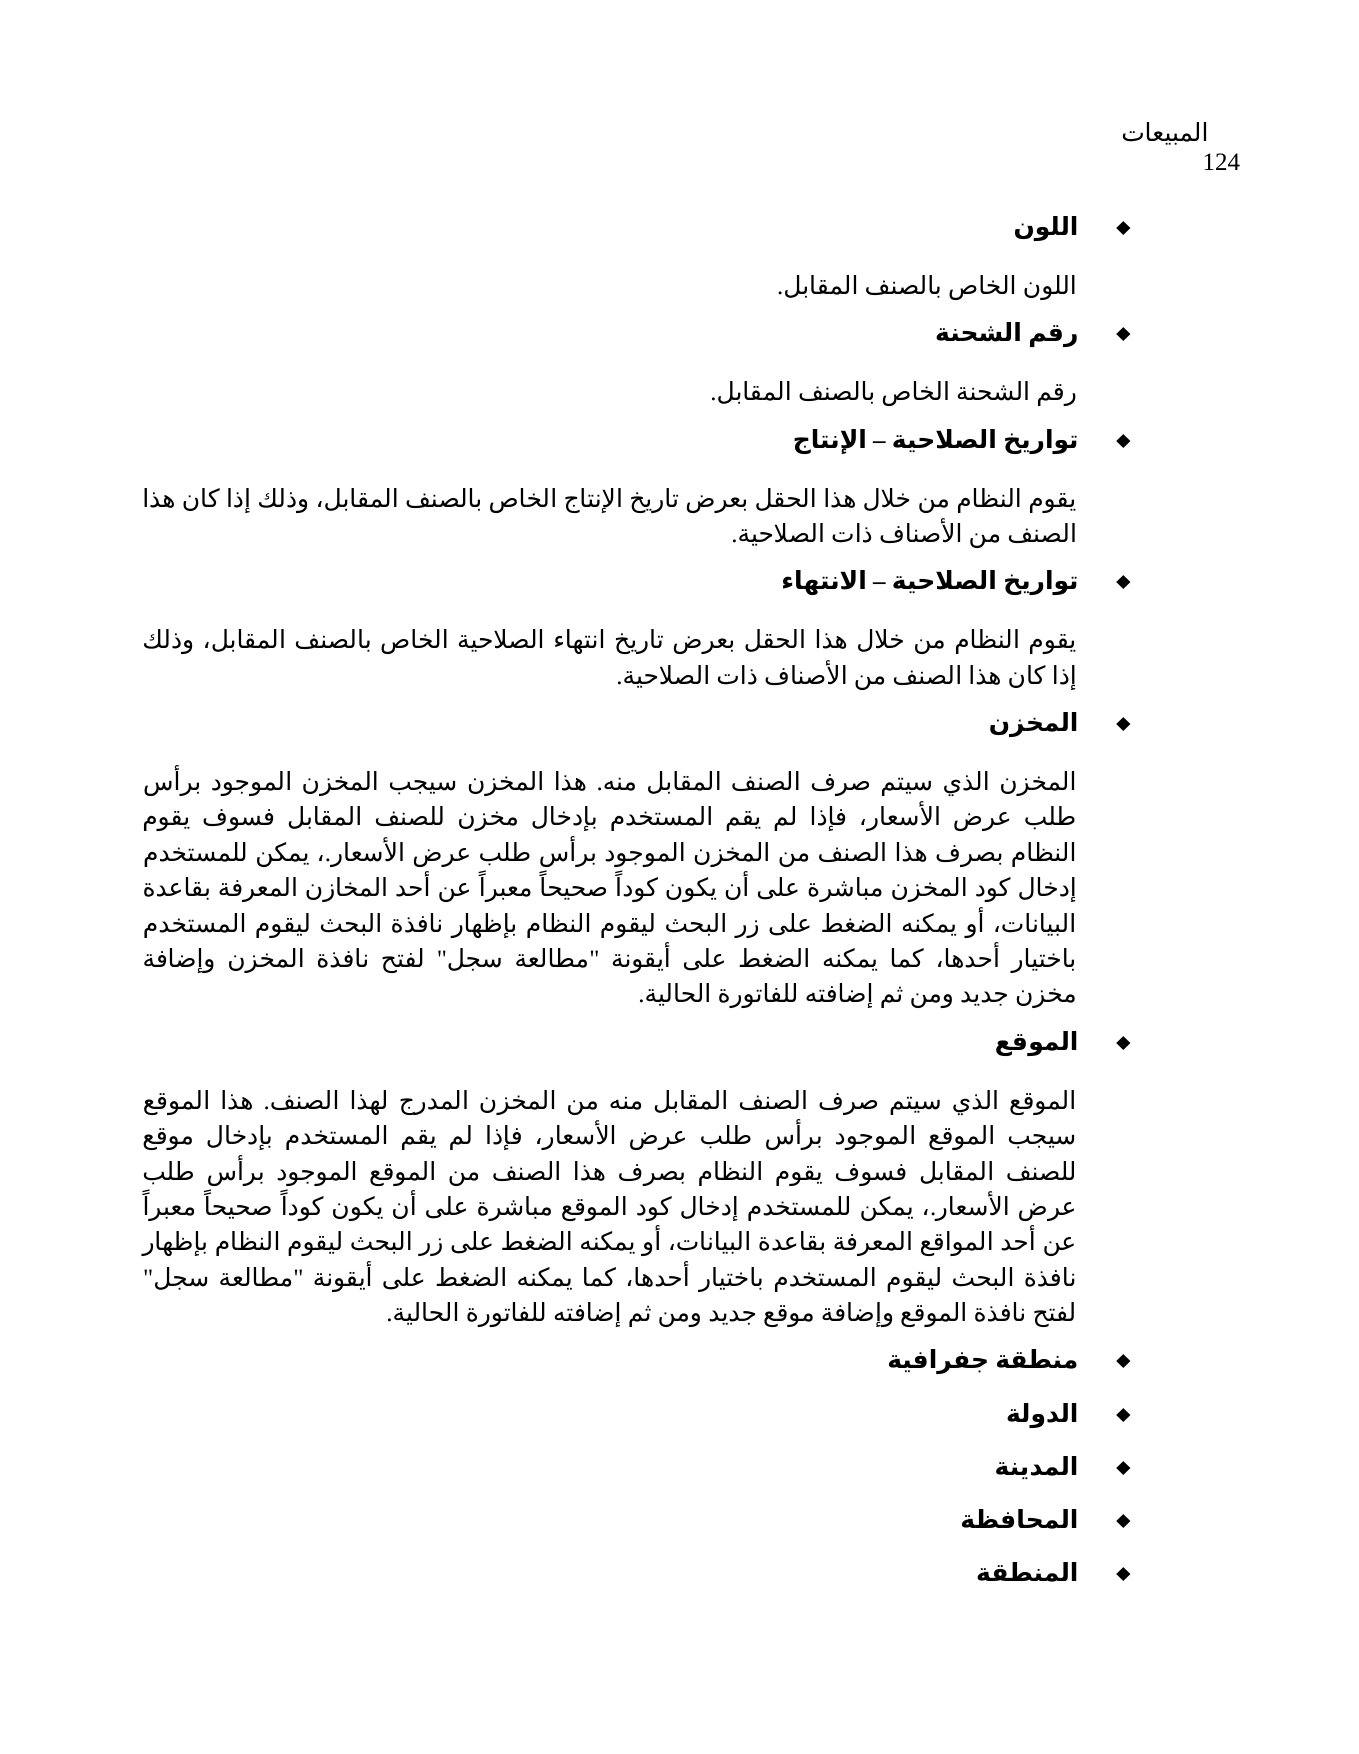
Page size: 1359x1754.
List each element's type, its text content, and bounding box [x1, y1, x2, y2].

list المدينة [177, 1445, 1116, 1481]
list منطقة جفرافية [177, 1339, 1116, 1374]
text رقم الشحنة الخاص بالصنف المقابل. [142, 371, 1077, 406]
text يقوم النظام من خلال هذا الحقل بعرض تاريخ الإنتاج الخاص بالصنف المقابل، وذلك إذا كان هذا الصنف من الأصناف ذات الصلاحية. [142, 477, 1077, 548]
text المخزن الذي سيتم صرف الصنف المقابل منه. هذا المخزن سيجب المخزن الموجود برأس طلب عرض الأسعار، فإذا لم يقم المستخدم بإدخال مخزن للصنف المقابل فسوف يقوم النظام بصرف هذا الصنف من المخزن الموجود برأس طلب عرض الأسعار.، يمكن للمستخدم إدخال كود المخزن مباشرة على أن يكون كوداً صحيحاً معبراً عن أحد المخازن المعرفة بقاعدة البيانات، أو يمكنه الضغط على زر البحث ليقوم النظام بإظهار نافذة البحث ليقوم المستخدم باختيار أحدها، كما يمكنه الضغط على أيقونة "مطالعة سجل" لفتح نافذة المخزن وإضافة مخزن جديد ومن ثم إضافته للفاتورة الحالية. [142, 760, 1077, 1008]
list المنطقة [177, 1551, 1116, 1587]
list الدولة [177, 1392, 1116, 1427]
list رقم الشحنة [177, 312, 1116, 347]
text الموقع الذي سيتم صرف الصنف المقابل منه من المخزن المدرج لهذا الصنف. هذا الموقع سيجب الموقع الموجود برأس طلب عرض الأسعار، فإذا لم يقم المستخدم بإدخال موقع للصنف المقابل فسوف يقوم النظام بصرف هذا الصنف من الموقع الموجود برأس طلب عرض الأسعار.، يمكن للمستخدم إدخال كود الموقع مباشرة على أن يكون كوداً صحيحاً معبراً عن أحد المواقع المعرفة بقاعدة البيانات، أو يمكنه الضغط على زر البحث ليقوم النظام بإظهار نافذة البحث ليقوم المستخدم باختيار أحدها، كما يمكنه الضغط على أيقونة "مطالعة سجل" لفتح نافذة الموقع وإضافة موقع جديد ومن ثم إضافته للفاتورة الحالية. [142, 1079, 1077, 1327]
list المحافظة [177, 1498, 1116, 1534]
list المخزن [177, 701, 1116, 737]
list تواريخ الصلاحية – الإنتاج [177, 418, 1116, 453]
text اللون الخاص بالصنف المقابل. [142, 264, 1077, 300]
text يقوم النظام من خلال هذا الحقل بعرض تاريخ انتهاء الصلاحية الخاص بالصنف المقابل، وذلك إذا كان هذا الصنف من الأصناف ذات الصلاحية. [142, 619, 1077, 689]
list الموقع [177, 1020, 1116, 1056]
list تواريخ الصلاحية – الانتهاء [177, 560, 1116, 595]
list اللون [177, 206, 1116, 241]
